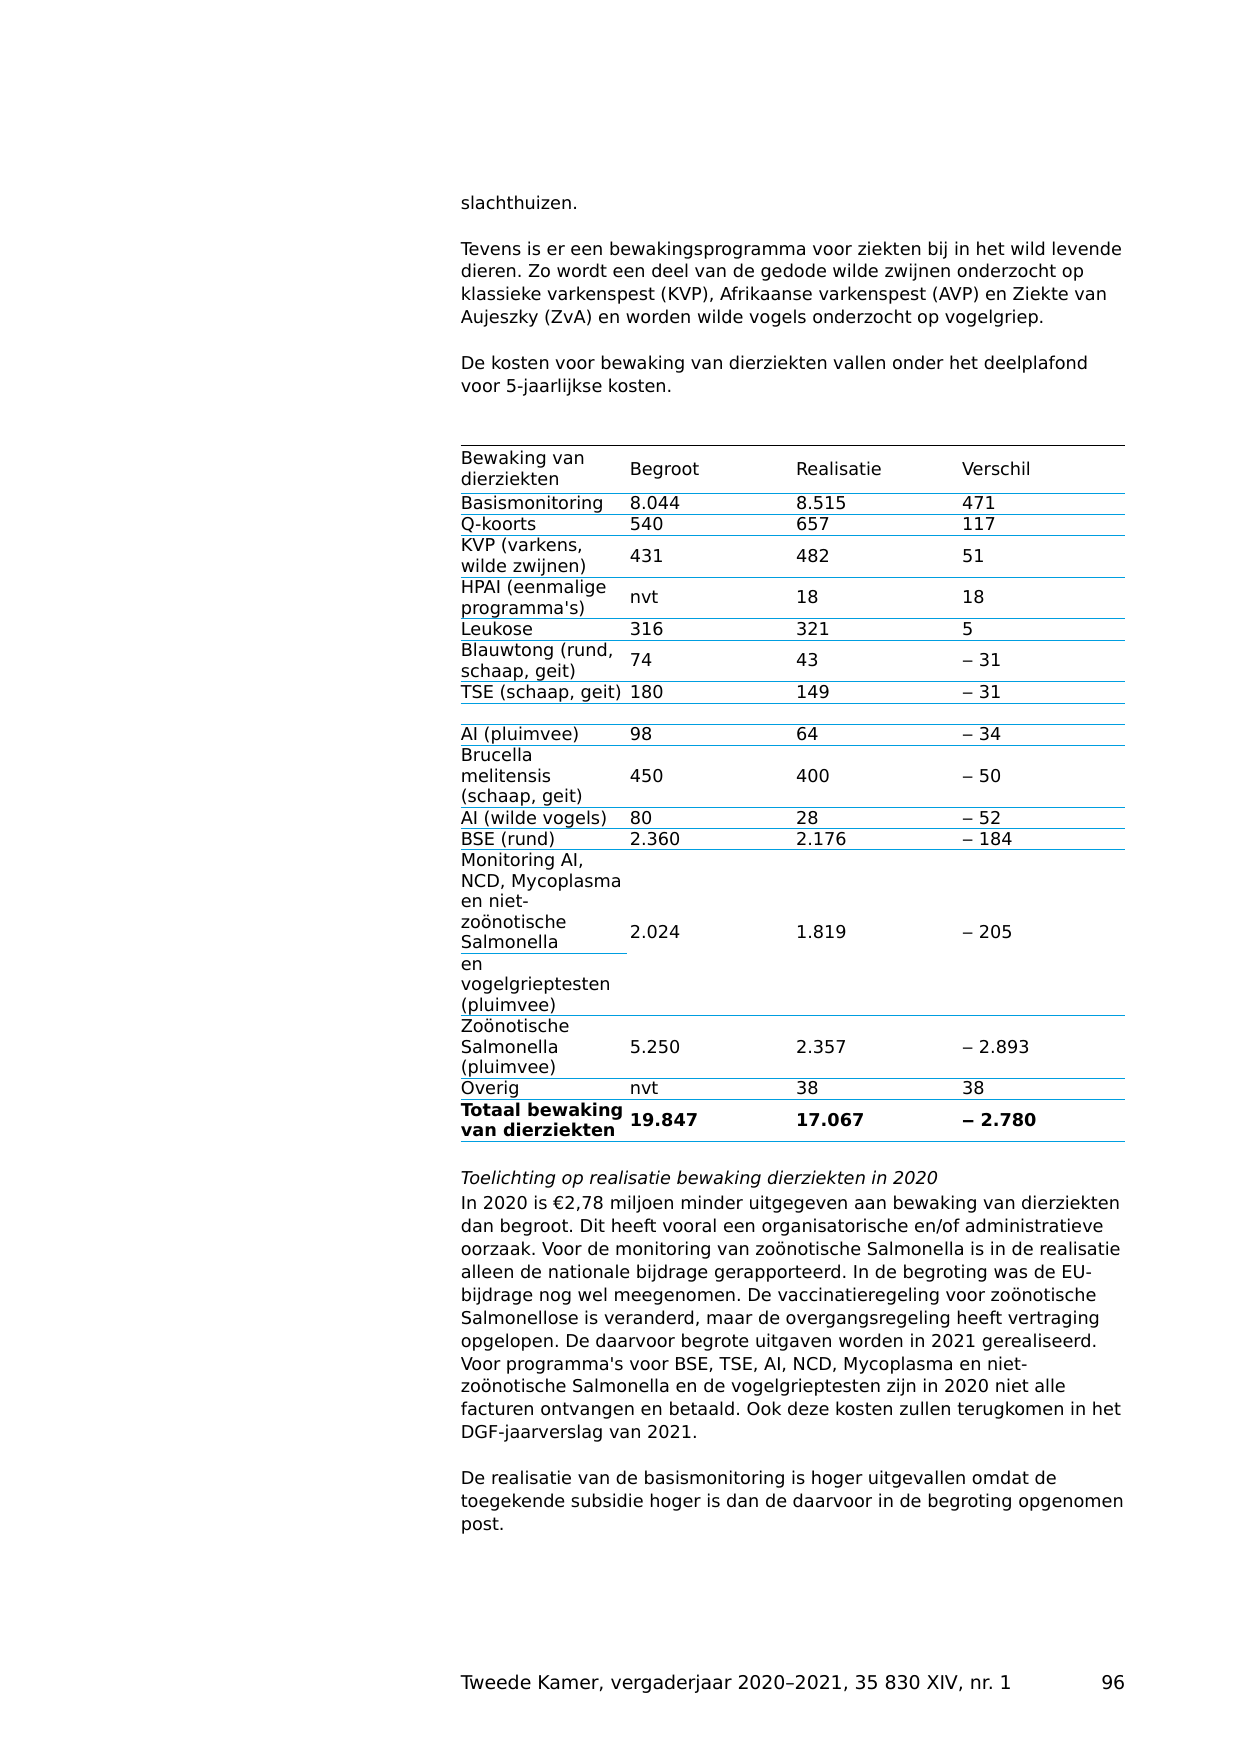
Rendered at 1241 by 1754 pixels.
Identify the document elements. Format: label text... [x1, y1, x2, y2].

text De kosten voor bewaking van dierziekten vallen onder het deelplafond voor 5-jaarlijkse kosten. [461, 351, 1125, 397]
table_cell Realisatie [793, 446, 959, 492]
table_cell 431 [627, 536, 793, 577]
table_cell 2.357 [793, 1016, 959, 1078]
table_cell 8.515 [793, 494, 959, 514]
table_cell Monitoring AI, NCD, Mycoplasma en niet-zoönotische Salmonella [461, 850, 627, 953]
table_cell 657 [793, 515, 959, 535]
table_cell 471 [959, 494, 1125, 514]
table_cell [461, 704, 627, 723]
table_cell nvt [627, 1079, 793, 1099]
table_cell Brucella melitensis (schaap, geit) [461, 746, 627, 807]
table_cell ‒ 205 [959, 850, 1125, 1015]
table_cell Begroot [627, 446, 793, 492]
table_cell Blauwtong (rund, schaap, geit) [461, 641, 627, 681]
table_cell ‒ 50 [959, 746, 1125, 807]
table_cell 482 [793, 536, 959, 577]
table_cell ‒ 34 [959, 725, 1125, 745]
table_cell 74 [627, 641, 793, 681]
table_cell [627, 704, 793, 723]
table_cell ‒ 184 [959, 829, 1125, 849]
table_cell Totaal bewaking van dierziekten [461, 1100, 627, 1141]
table_cell 316 [627, 619, 793, 639]
text Tevens is er een bewakingsprogramma voor ziekten bij in het wild levende dieren. Zo wordt een deel van de gedode wilde zwijnen onderzocht op klassieke varkenspest (KVP), Afrikaanse varkenspest (AVP) en Ziekte van Aujeszky (ZvA) en worden wilde vogels onderzocht op vogelgriep. [461, 237, 1125, 328]
table_cell 17.067 [793, 1100, 959, 1141]
table_cell nvt [627, 578, 793, 618]
table_cell 180 [627, 682, 793, 702]
table_cell AI (wilde vogels) [461, 808, 627, 828]
table_cell 149 [793, 682, 959, 702]
table_cell 8.044 [627, 494, 793, 514]
table_header Realisatie bewaking van dierziekten (bedragen x € 1.000) [461, 420, 1125, 445]
table_cell ‒ 52 [959, 808, 1125, 828]
table_cell 117 [959, 515, 1125, 535]
table_cell ‒ 2.893 [959, 1016, 1125, 1078]
table_cell 64 [793, 725, 959, 745]
table_cell 18 [959, 578, 1125, 618]
text De realisatie van de basismonitoring is hoger uitgevallen omdat de toegekende subsidie hoger is dan de daarvoor in de begroting opgenomen post. [461, 1466, 1125, 1535]
table_cell 2.360 [627, 829, 793, 849]
table_cell 38 [793, 1079, 959, 1099]
table_cell Verschil [959, 446, 1125, 492]
text Toelichting op realisatie bewaking dierziekten in 2020 [461, 1166, 1125, 1189]
table_cell 43 [793, 641, 959, 681]
table_cell TSE (schaap, geit) [461, 682, 627, 702]
table_cell 5 [959, 619, 1125, 639]
table_cell AI (pluimvee) [461, 725, 627, 745]
table_cell Overig [461, 1079, 627, 1099]
table_cell 400 [793, 746, 959, 807]
table_cell [793, 704, 959, 723]
table_cell 51 [959, 536, 1125, 577]
table_cell 540 [627, 515, 793, 535]
table_cell 18 [793, 578, 959, 618]
table_cell 5.250 [627, 1016, 793, 1078]
table_cell 38 [959, 1079, 1125, 1099]
table_cell BSE (rund) [461, 829, 627, 849]
table_cell 98 [627, 725, 793, 745]
table_cell HPAI (eenmalige programma's) [461, 578, 627, 618]
table_cell 2.176 [793, 829, 959, 849]
text slachthuizen. [461, 191, 1125, 214]
table_cell 2.024 [627, 850, 793, 1015]
table_cell Leukose [461, 619, 627, 639]
table_cell Basismonitoring [461, 494, 627, 514]
table_cell 80 [627, 808, 793, 828]
table_cell Zoönotische Salmonella (pluimvee) [461, 1016, 627, 1078]
table_cell KVP (varkens, wilde zwijnen) [461, 536, 627, 577]
table_cell Q-koorts [461, 515, 627, 535]
table_cell [959, 704, 1125, 723]
table_cell ‒ 31 [959, 641, 1125, 681]
table_cell Bewaking van dierziekten [461, 446, 627, 492]
table_cell ‒ 31 [959, 682, 1125, 702]
table_cell 321 [793, 619, 959, 639]
table_cell 28 [793, 808, 959, 828]
text In 2020 is €2,78 miljoen minder uitgegeven aan bewaking van dierziekten dan begroot. Dit heeft vooral een organisatorische en/of administratieve oorzaak. Voor de monitoring van zoönotische Salmonella is in de realisatie alleen de nationale bijdrage gerapporteerd. In de begroting was de EU-bijdrage nog wel meegenomen. De vaccinatieregeling voor zoönotische Salmonellose is veranderd, maar de overgangsregeling heeft vertraging opgelopen. De daarvoor begrote uitgaven worden in 2021 gerealiseerd. Voor programma's voor BSE, TSE, AI, NCD, Mycoplasma en niet-zoönotische Salmonella en de vogelgrieptesten zijn in 2020 niet alle facturen ontvangen en betaald. Ook deze kosten zullen terugkomen in het DGF-jaarverslag van 2021. [461, 1191, 1125, 1443]
table_cell ‒ 2.780 [959, 1100, 1125, 1141]
table_cell en vogelgrieptesten (pluimvee) [461, 954, 627, 1015]
table_cell 1.819 [793, 850, 959, 1015]
table_cell 19.847 [627, 1100, 793, 1141]
table_cell 450 [627, 746, 793, 807]
